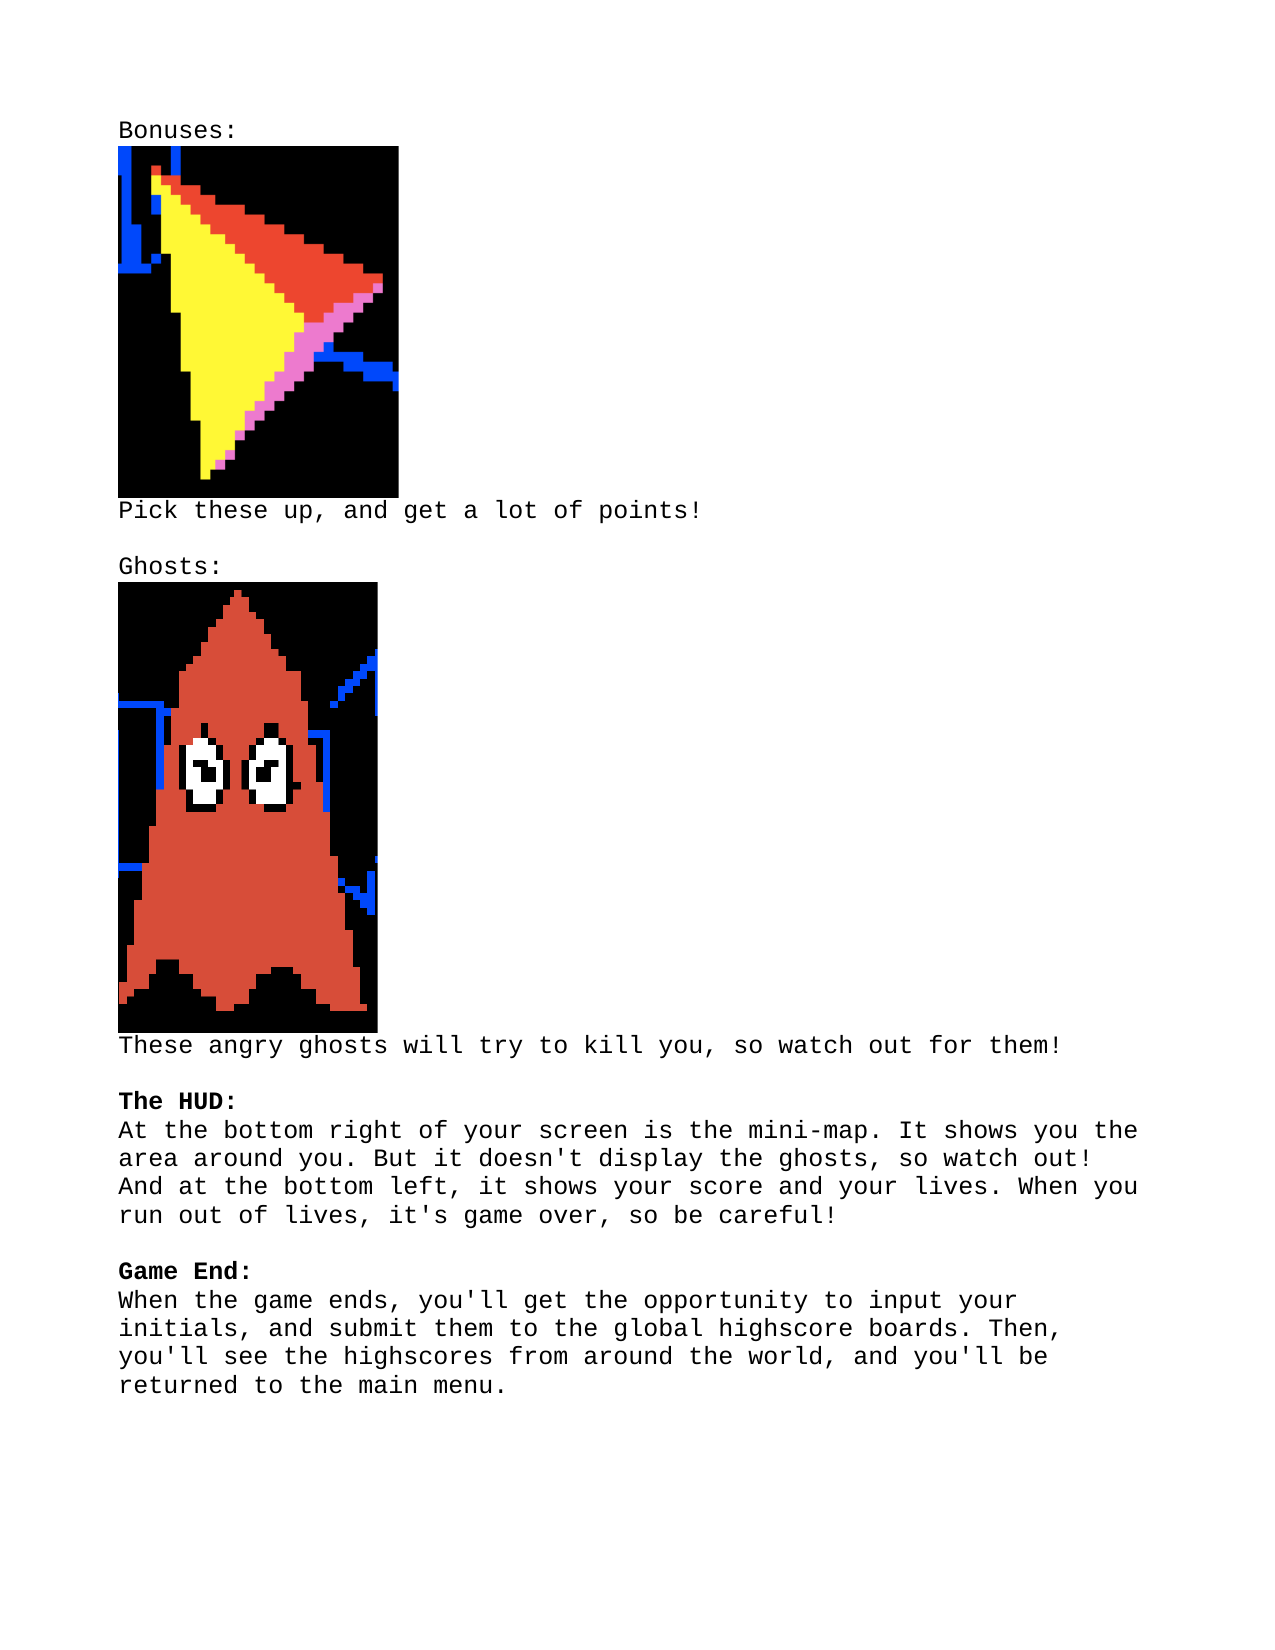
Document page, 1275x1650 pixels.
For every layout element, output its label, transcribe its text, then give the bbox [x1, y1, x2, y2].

text Game End: [118, 1259, 1157, 1287]
text And at the bottom left, it shows your score and your lives. When you run out of lives, it's game over, so be careful! [118, 1174, 1157, 1231]
text These angry ghosts will try to kill you, so watch out for them! [118, 1032, 1157, 1061]
text When the game ends, you'll get the opportunity to input your initials, and submit them to the global highscore boards. Then, you'll see the highscores from around the world, and you'll be returned to the main menu. [118, 1287, 1157, 1401]
text At the bottom right of your screen is the mini-map. It shows you the area around you. But it doesn't display the ghosts, so watch out! [118, 1117, 1157, 1174]
text Pick these up, and get a lot of points! [118, 497, 1157, 526]
text Ghosts: [118, 554, 1157, 582]
picture [118, 582, 378, 1033]
text The HUD: [118, 1089, 1157, 1117]
text Bonuses: [118, 118, 1157, 146]
picture [118, 146, 399, 498]
